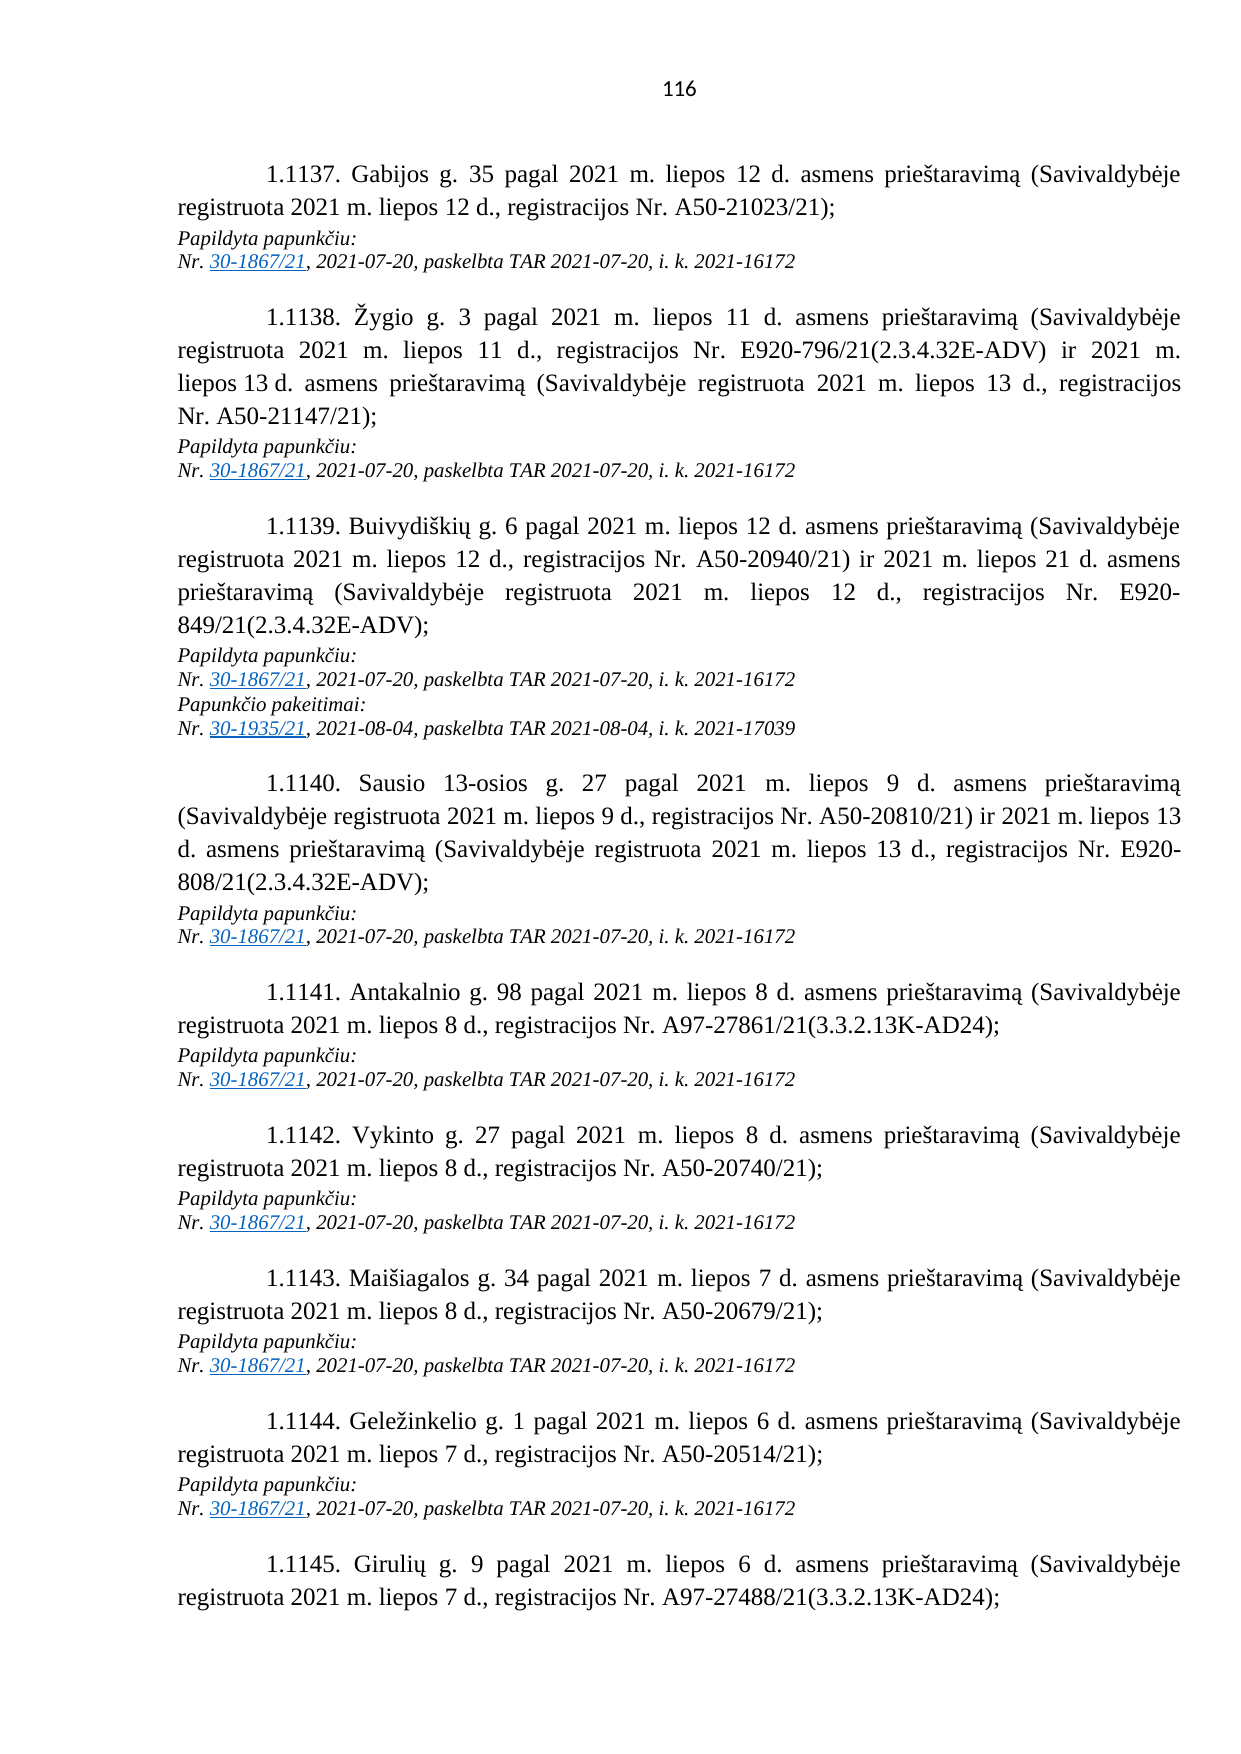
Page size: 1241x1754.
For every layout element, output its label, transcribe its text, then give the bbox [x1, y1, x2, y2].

text Papildyta papunkčiu: [177, 1043, 1181, 1067]
text 1.1141. Antakalnio g. 98 pagal 2021 m. liepos 8 d. asmens prieštaravimą (Savivaldybėje registruota 2021 m. liepos 8 d., registracijos Nr. A97-27861/21(3.3.2.13K-AD24); [177, 977, 1181, 1039]
text Nr. 30-1867/21, 2021-07-20, paskelbta TAR 2021-07-20, i. k. 2021-16172 [177, 1210, 1181, 1234]
text Nr. 30-1867/21, 2021-07-20, paskelbta TAR 2021-07-20, i. k. 2021-16172 [177, 458, 1181, 482]
text 1.1139. Buivydiškių g. 6 pagal 2021 m. liepos 12 d. asmens prieštaravimą (Savivaldybėje registruota 2021 m. liepos 12 d., registracijos Nr. A50-20940/21) ir 2021 m. liepos 21 d. asmens prieštaravimą (Savivaldybėje registruota 2021 m. liepos 12 d., registracijos Nr. E920-849/21(2.3.4.32E-ADV); [177, 511, 1181, 639]
text 1.1137. Gabijos g. 35 pagal 2021 m. liepos 12 d. asmens prieštaravimą (Savivaldybėje registruota 2021 m. liepos 12 d., registracijos Nr. A50-21023/21); [177, 159, 1181, 221]
text 1.1138. Žygio g. 3 pagal 2021 m. liepos 11 d. asmens prieštaravimą (Savivaldybėje registruota 2021 m. liepos 11 d., registracijos Nr. E920-796/21(2.3.4.32E-ADV) ir 2021 m. liepos 13 d. asmens prieštaravimą (Savivaldybėje registruota 2021 m. liepos 13 d., registracijos Nr. A50-21147/21); [177, 302, 1181, 430]
text Papildyta papunkčiu: [177, 643, 1181, 667]
text Papildyta papunkčiu: [177, 1472, 1181, 1496]
text 1.1142. Vykinto g. 27 pagal 2021 m. liepos 8 d. asmens prieštaravimą (Savivaldybėje registruota 2021 m. liepos 8 d., registracijos Nr. A50-20740/21); [177, 1120, 1181, 1182]
text Nr. 30-1867/21, 2021-07-20, paskelbta TAR 2021-07-20, i. k. 2021-16172 [177, 1353, 1181, 1377]
text Papildyta papunkčiu: [177, 1186, 1181, 1210]
text Nr. 30-1867/21, 2021-07-20, paskelbta TAR 2021-07-20, i. k. 2021-16172 [177, 924, 1181, 948]
text Nr. 30-1867/21, 2021-07-20, paskelbta TAR 2021-07-20, i. k. 2021-16172 [177, 1496, 1181, 1520]
text Papildyta papunkčiu: [177, 434, 1181, 458]
text Nr. 30-1867/21, 2021-07-20, paskelbta TAR 2021-07-20, i. k. 2021-16172 [177, 1067, 1181, 1091]
text Papildyta papunkčiu: [177, 900, 1181, 924]
text 1.1144. Geležinkelio g. 1 pagal 2021 m. liepos 6 d. asmens prieštaravimą (Savivaldybėje registruota 2021 m. liepos 7 d., registracijos Nr. A50-20514/21); [177, 1406, 1181, 1468]
text Nr. 30-1935/21, 2021-08-04, paskelbta TAR 2021-08-04, i. k. 2021-17039 [177, 716, 1181, 739]
text 1.1140. Sausio 13-osios g. 27 pagal 2021 m. liepos 9 d. asmens prieštaravimą (Savivaldybėje registruota 2021 m. liepos 9 d., registracijos Nr. A50-20810/21) ir 2021 m. liepos 13 d. asmens prieštaravimą (Savivaldybėje registruota 2021 m. liepos 13 d., registracijos Nr. E920-808/21(2.3.4.32E-ADV); [177, 768, 1181, 896]
text Papunkčio pakeitimai: [177, 691, 1181, 716]
text 1.1143. Maišiagalos g. 34 pagal 2021 m. liepos 7 d. asmens prieštaravimą (Savivaldybėje registruota 2021 m. liepos 8 d., registracijos Nr. A50-20679/21); [177, 1263, 1181, 1325]
text Papildyta papunkčiu: [177, 1329, 1181, 1353]
text 1.1145. Girulių g. 9 pagal 2021 m. liepos 6 d. asmens prieštaravimą (Savivaldybėje registruota 2021 m. liepos 7 d., registracijos Nr. A97-27488/21(3.3.2.13K-AD24); [177, 1549, 1181, 1611]
text Papildyta papunkčiu: [177, 225, 1181, 249]
text Nr. 30-1867/21, 2021-07-20, paskelbta TAR 2021-07-20, i. k. 2021-16172 [177, 667, 1181, 691]
text Nr. 30-1867/21, 2021-07-20, paskelbta TAR 2021-07-20, i. k. 2021-16172 [177, 249, 1181, 273]
